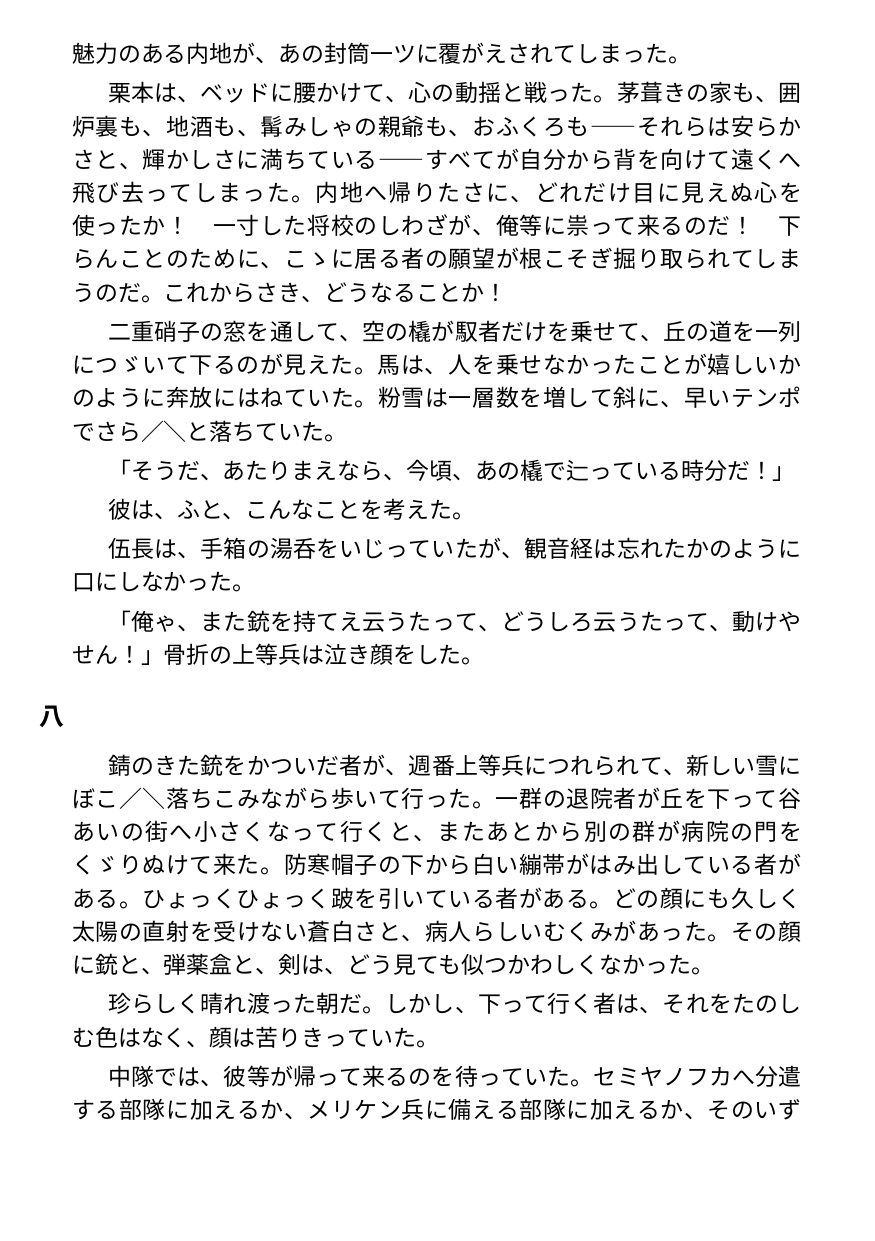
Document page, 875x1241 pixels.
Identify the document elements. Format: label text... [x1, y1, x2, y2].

text 「そうだ、あたりまえなら、今頃、あの橇で辷っている時分だ！」 [72, 453, 802, 486]
text 栗本は、ベッドに腰かけて、心の動揺と戦った。茅葺きの家も、囲炉裏も、地酒も、髯みしゃの親爺も、おふくろも――それらは安らかさと、輝かしさに満ちている――すべてが自分から背を向けて遠くへ飛び去ってしまった。内地へ帰りたさに、どれだけ目に見えぬ心を使ったか！ 一寸した将校のしわざが、俺等に祟って来るのだ！ 下らんことのために、こゝに居る者の願望が根こそぎ掘り取られてしまうのだ。これからさき、どうなることか！ [72, 75, 802, 308]
text 珍らしく晴れ渡った朝だ。しかし、下って行く者は、それをたのしむ色はなく、顔は苦りきっていた。 [72, 986, 802, 1053]
text 魅力のある内地が、あの封筒一ツに覆がえされてしまった。 [72, 36, 802, 69]
text 中隊では、彼等が帰って来るのを待っていた。セミヤノフカへ分遣する部隊に加えるか、メリケン兵に備える部隊に加えるか、そのいず [72, 1058, 802, 1125]
text 錆のきた銃をかついだ者が、週番上等兵につれられて、新しい雪にぼこ／＼落ちこみながら歩いて行った。一群の退院者が丘を下って谷あいの街へ小さくなって行くと、またあとから別の群が病院の門をくゞりぬけて来た。防寒帽子の下から白い繃帯がはみ出している者がある。ひょっくひょっく跛を引いている者がある。どの顔にも久しく太陽の直射を受けない蒼白さと、病人らしいむくみがあった。その顔に銃と、弾薬盒と、剣は、どう見ても似つかわしくなかった。 [72, 748, 802, 980]
text 「俺ゃ、また銃を持てえ云うたって、どうしろ云うたって、動けやせん！」骨折の上等兵は泣き顔をした。 [72, 603, 802, 670]
text 二重硝子の窓を通して、空の橇が馭者だけを乗せて、丘の道を一列につゞいて下るのが見えた。馬は、人を乗せなかったことが嬉しいかのように奔放にはねていた。粉雪は一層数を増して斜に、早いテンポでさら／＼と落ちていた。 [72, 314, 802, 447]
text 彼は、ふと、こんなことを考えた。 [72, 492, 802, 525]
subtitle 八 [36, 693, 838, 736]
text 伍長は、手箱の湯呑をいじっていたが、観音経は忘れたかのように口にしなかった。 [72, 531, 802, 597]
